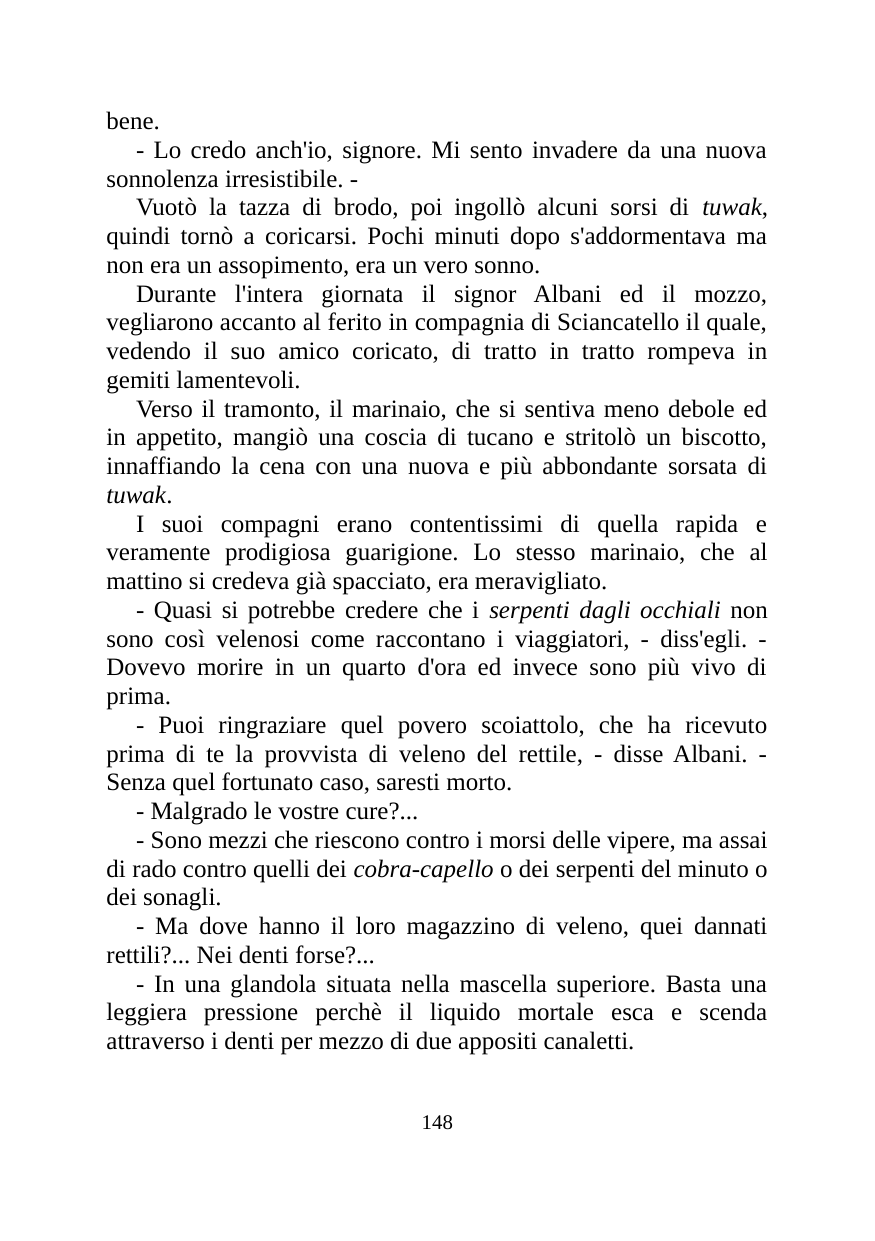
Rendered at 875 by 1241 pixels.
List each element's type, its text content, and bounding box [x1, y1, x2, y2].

text - Lo credo anch'io, signore. Mi sento invadere da una nuova sonnolenza irresistibile. - [106, 135, 768, 192]
text I suoi compagni erano contentissimi di quella rapida e veramente prodigiosa guarigione. Lo stesso marinaio, che al mattino si credeva già spacciato, era meravigliato. [106, 509, 768, 595]
text - Ma dove hanno il loro magazzino di veleno, quei dannati rettili?... Nei denti forse?... [106, 911, 768, 969]
text Verso il tramonto, il marinaio, che si sentiva meno debole ed in appetito, mangiò una coscia di tucano e stritolò un biscotto, innaffiando la cena con una nuova e più abbondante sorsata di tuwak. [106, 394, 768, 509]
text bene. [106, 106, 768, 135]
text - Malgrado le vostre cure?... [106, 796, 768, 825]
text - Puoi ringraziare quel povero scoiattolo, che ha ricevuto prima di te la provvista di veleno del rettile, - disse Albani. - Senza quel fortunato caso, saresti morto. [106, 710, 768, 796]
text - In una glandola situata nella mascella superiore. Basta una leggiera pressione perchè il liquido mortale esca e scenda attraverso i denti per mezzo di due appositi canaletti. [106, 969, 768, 1055]
text - Quasi si potrebbe credere che i serpenti dagli occhiali non sono così velenosi come raccontano i viaggiatori, - diss'egli. - Dovevo morire in un quarto d'ora ed invece sono più vivo di prima. [106, 595, 768, 710]
text - Sono mezzi che riescono contro i morsi delle vipere, ma assai di rado contro quelli dei cobra-capello o dei serpenti del minuto o dei sonagli. [106, 825, 768, 911]
text Vuotò la tazza di brodo, poi ingollò alcuni sorsi di tuwak, quindi tornò a coricarsi. Pochi minuti dopo s'addormentava ma non era un assopimento, era un vero sonno. [106, 192, 768, 279]
text Durante l'intera giornata il signor Albani ed il mozzo, vegliarono accanto al ferito in compagnia di Sciancatello il quale, vedendo il suo amico coricato, di tratto in tratto rompeva in gemiti lamentevoli. [106, 279, 768, 394]
